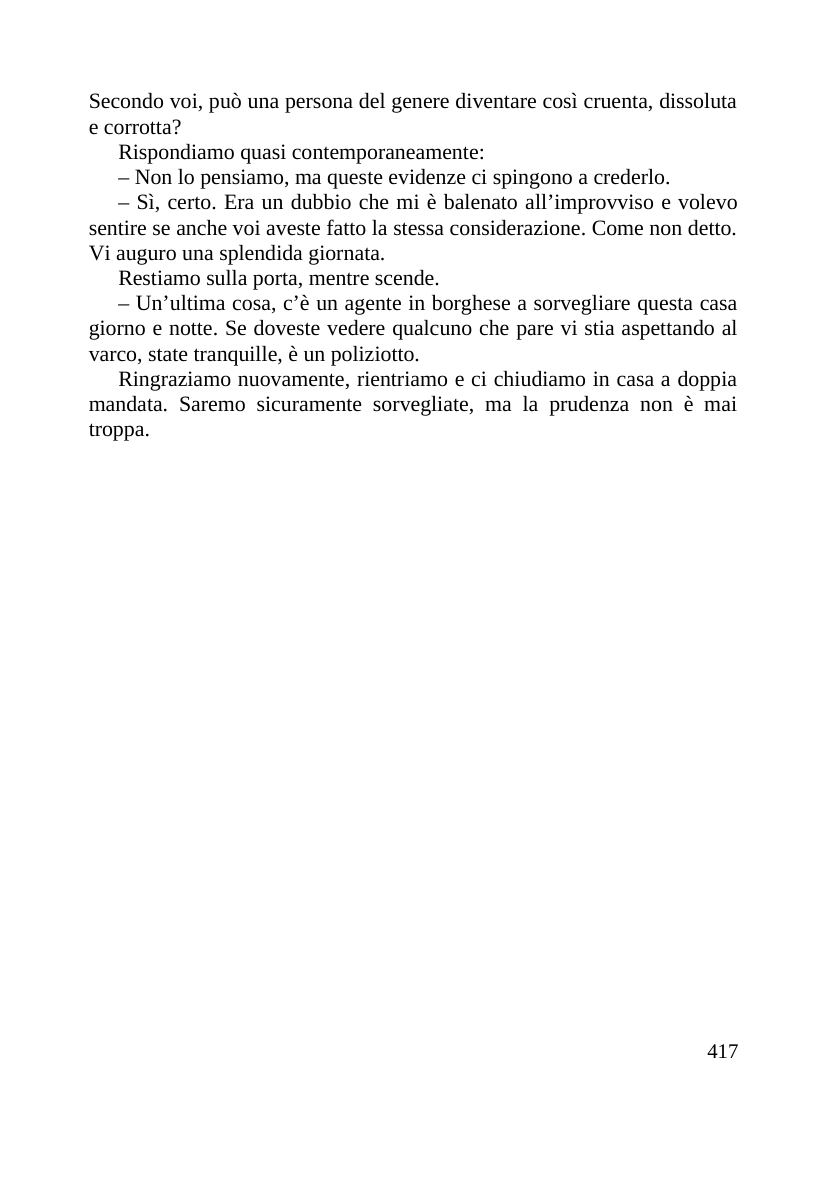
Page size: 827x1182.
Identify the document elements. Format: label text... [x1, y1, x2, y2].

text Secondo voi, può una persona del genere diventare così cruenta, dissoluta e corrotta? [88, 88, 738, 139]
text Restiamo sulla porta, mentre scende. [88, 265, 738, 290]
text Rispondiamo quasi contemporaneamente: [88, 139, 738, 164]
text – Sì, certo. Era un dubbio che mi è balenato all’improvviso e volevo sentire se anche voi aveste fatto la stessa considerazione. Come non detto. Vi auguro una splendida giornata. [88, 189, 738, 265]
text Ringraziamo nuovamente, rientriamo e ci chiudiamo in casa a doppia mandata. Saremo sicuramente sorvegliate, ma la prudenza non è mai troppa. [88, 366, 738, 441]
text – Un’ultima cosa, c’è un agente in borghese a sorvegliare questa casa giorno e notte. Se doveste vedere qualcuno che pare vi stia aspettando al varco, state tranquille, è un poliziotto. [88, 290, 738, 366]
text – Non lo pensiamo, ma queste evidenze ci spingono a crederlo. [88, 164, 738, 189]
